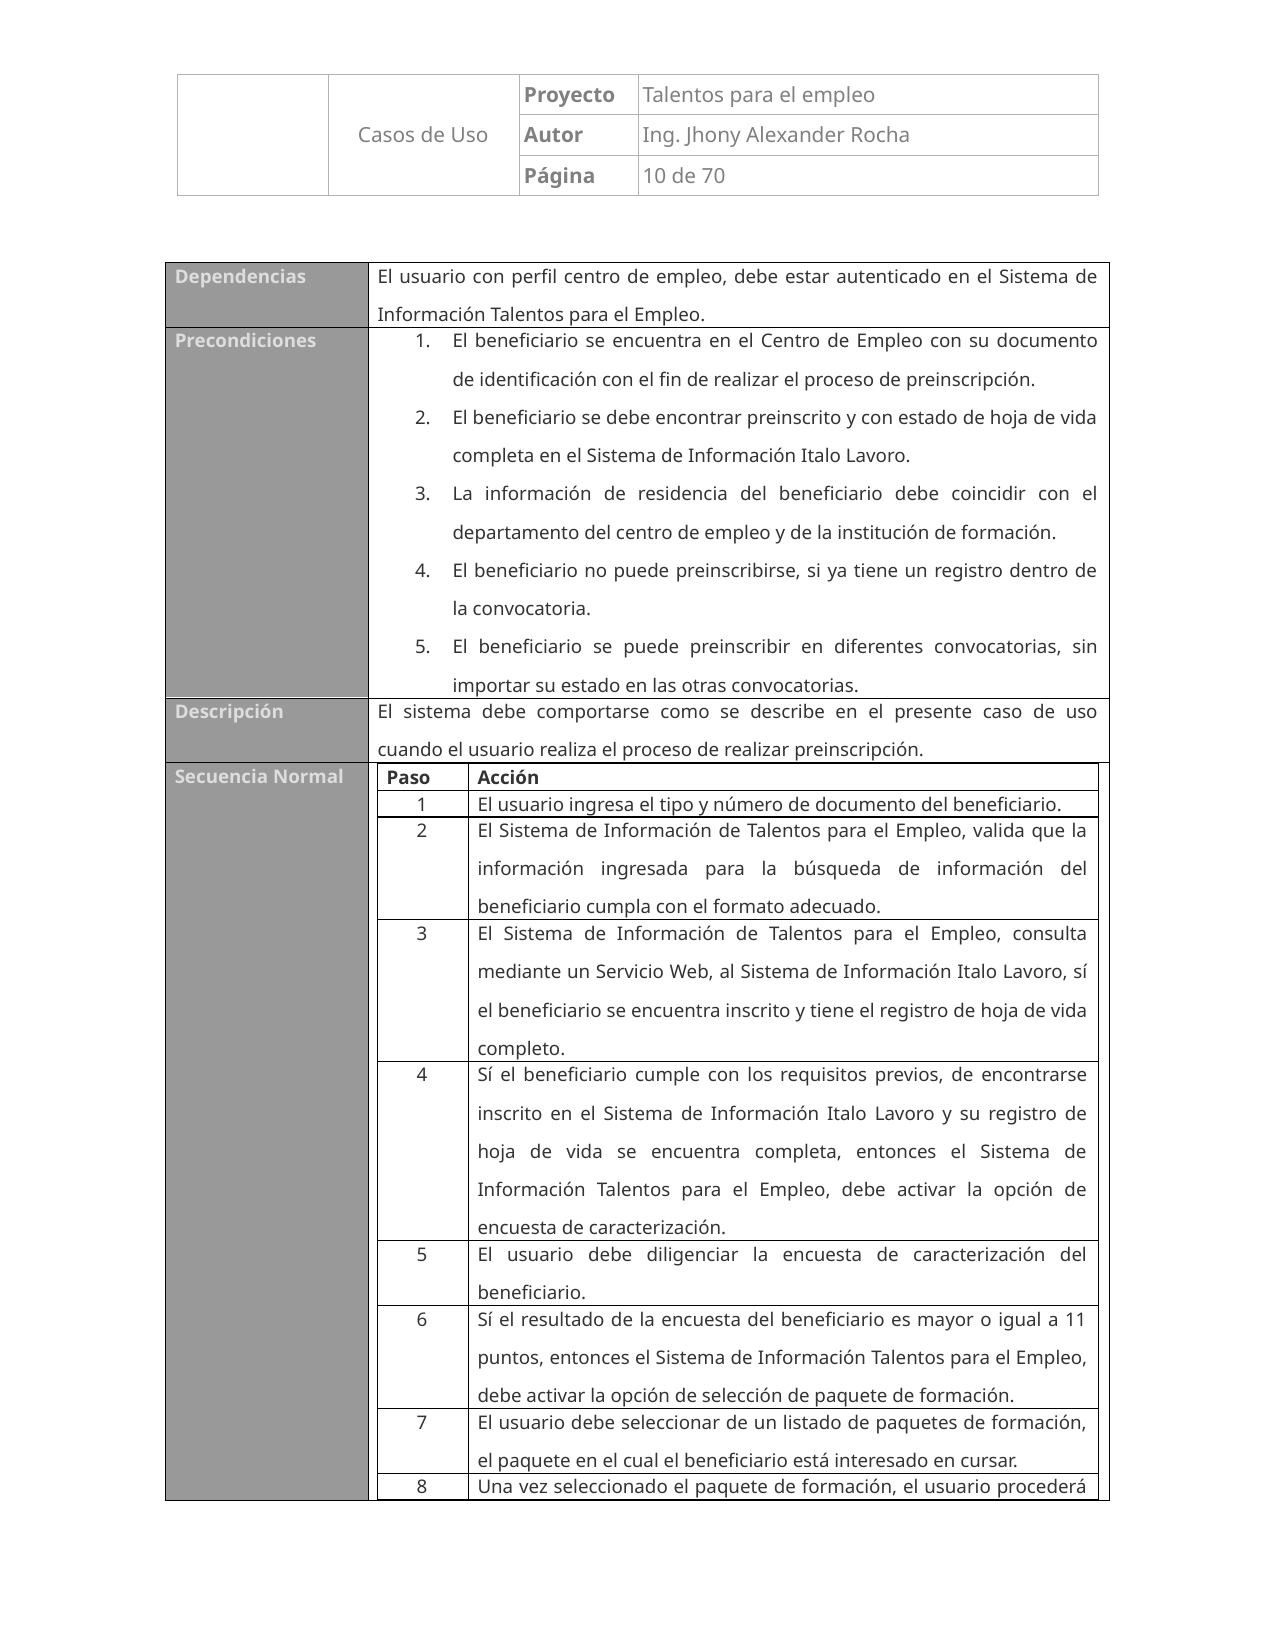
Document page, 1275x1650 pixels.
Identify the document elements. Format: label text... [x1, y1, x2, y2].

table_cell El usuario ingresa el tipo y número de documento del beneficiario. [469, 791, 1098, 816]
table_cell 2 [378, 818, 468, 919]
table_cell El beneficiario se encuentra en el Centro de Empleo con su documento de identificación con el fin de realizar el proceso de preinscripción. El beneficiario se debe encontrar preinscrito y con estado de hoja de vida completa en el Sistema de Información Italo Lavoro. La información de residencia del beneficiario debe coincidir con el departamento del centro de empleo y de la institución de formación. El beneficiario no puede preinscribirse, si ya tiene un registro dentro de la convocatoria. El beneficiario se puede preinscribir en diferentes convocatorias, sin importar su estado en las otras convocatorias. [369, 328, 1109, 697]
table_cell Una vez seleccionado el paquete de formación, el usuario procederá [469, 1474, 1098, 1499]
table_cell [369, 763, 377, 1500]
table_cell Precondiciones [166, 328, 368, 697]
table_cell [1099, 763, 1109, 1500]
table_cell 3 [378, 920, 468, 1061]
table_cell El Sistema de Información de Talentos para el Empleo, consulta mediante un Servicio Web, al Sistema de Información Italo Lavoro, sí el beneficiario se encuentra inscrito y tiene el registro de hoja de vida completo. [469, 920, 1098, 1061]
table_cell 5 [378, 1241, 468, 1305]
table_cell 6 [378, 1306, 468, 1408]
table_cell Secuencia Normal [166, 763, 368, 1500]
table_cell 8 [378, 1474, 468, 1499]
table_cell Descripción [166, 699, 368, 762]
table_cell El sistema debe comportarse como se describe en el presente caso de uso cuando el usuario realiza el proceso de realizar preinscripción. [369, 699, 1109, 762]
table_cell Sí el beneficiario cumple con los requisitos previos, de encontrarse inscrito en el Sistema de Información Italo Lavoro y su registro de hoja de vida se encuentra completa, entonces el Sistema de Información Talentos para el Empleo, debe activar la opción de encuesta de caracterización. [469, 1062, 1098, 1240]
table_cell El usuario debe diligenciar la encuesta de caracterización del beneficiario. [469, 1241, 1098, 1305]
table_cell Sí el resultado de la encuesta del beneficiario es mayor o igual a 11 puntos, entonces el Sistema de Información Talentos para el Empleo, debe activar la opción de selección de paquete de formación. [469, 1306, 1098, 1408]
table_cell 4 [378, 1062, 468, 1240]
table_cell El Sistema de Información de Talentos para el Empleo, valida que la información ingresada para la búsqueda de información del beneficiario cumpla con el formato adecuado. [469, 818, 1098, 919]
table_cell El usuario con perfil centro de empleo, debe estar autenticado en el Sistema de Información Talentos para el Empleo. [369, 263, 1109, 327]
table_cell 1 [378, 791, 468, 816]
table_cell 7 [378, 1409, 468, 1473]
table_header Acción [469, 764, 1098, 790]
table_header Paso [378, 764, 468, 790]
table_cell Dependencias [166, 263, 368, 327]
table_cell El usuario debe seleccionar de un listado de paquetes de formación, el paquete en el cual el beneficiario está interesado en cursar. [469, 1409, 1098, 1473]
